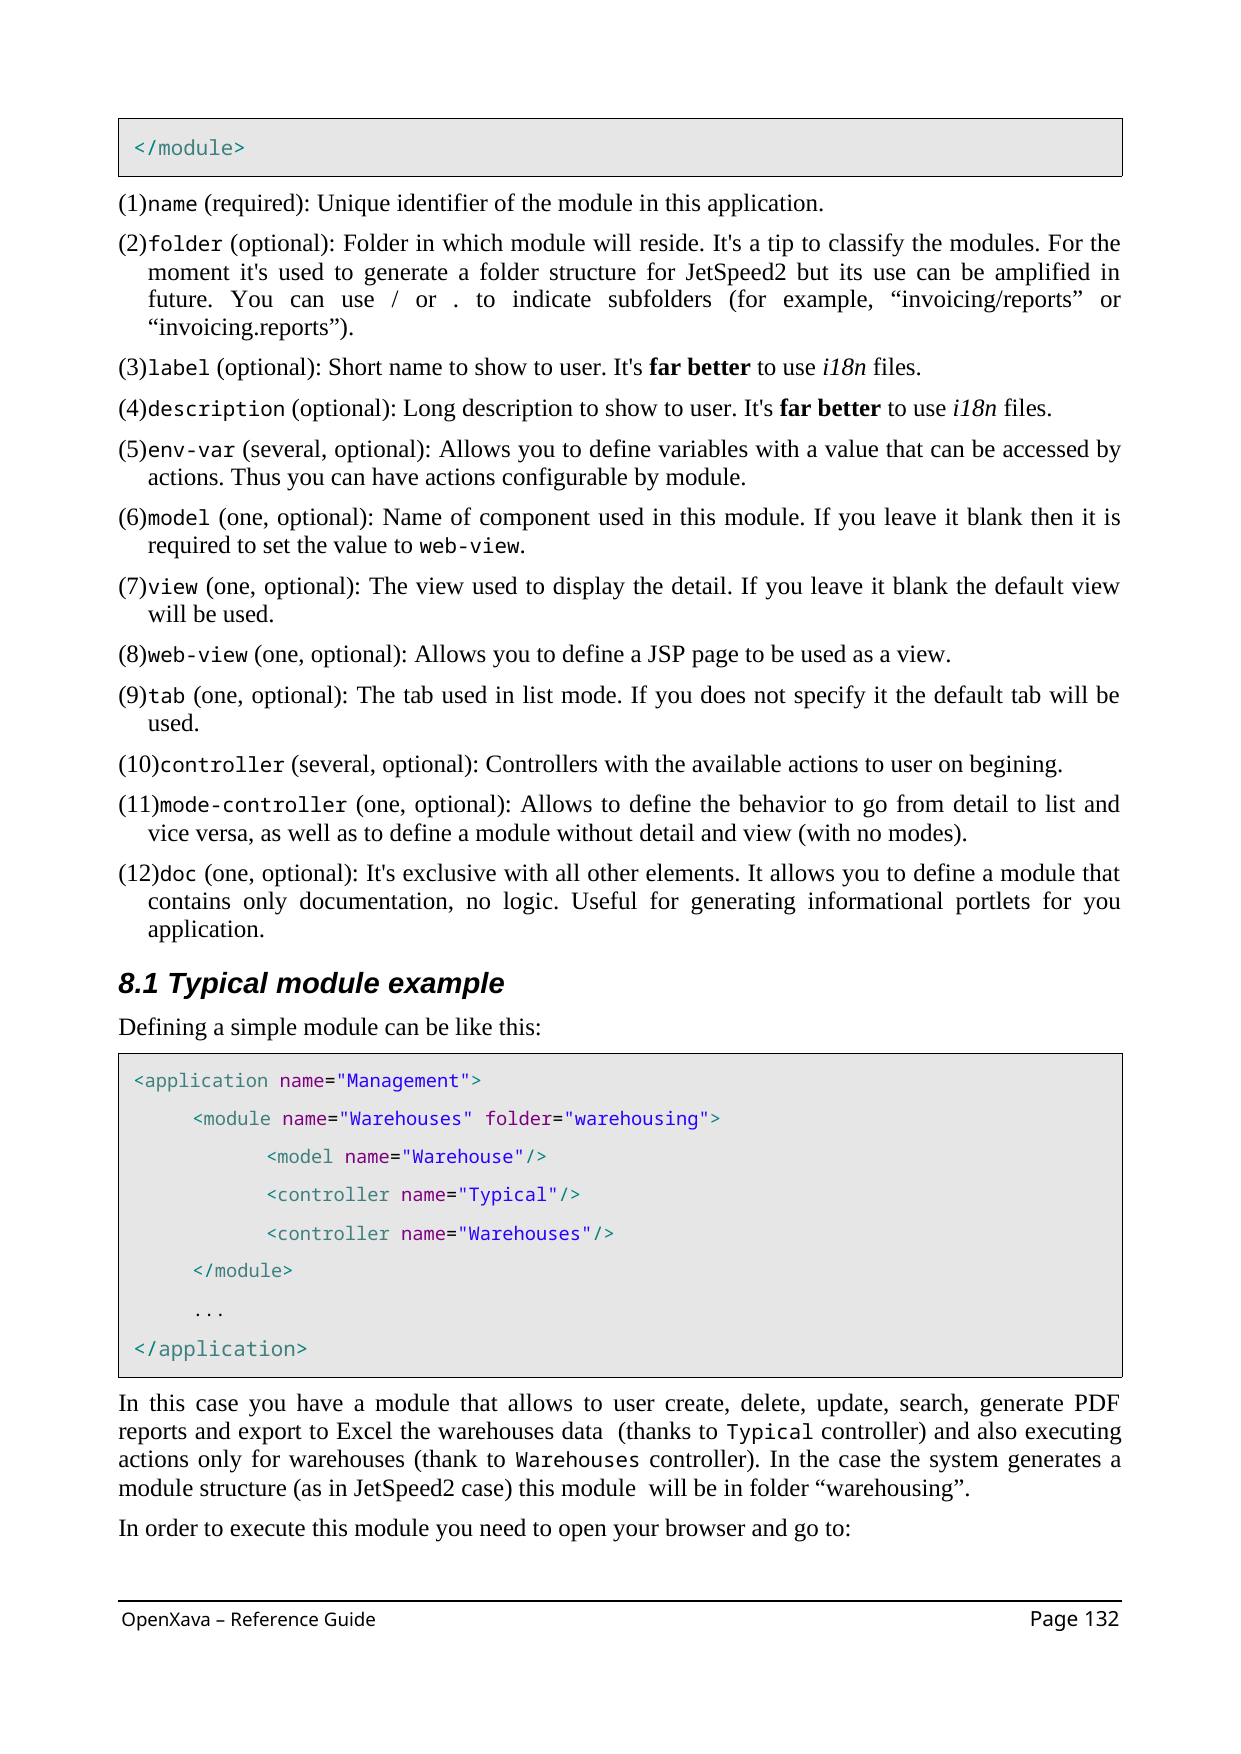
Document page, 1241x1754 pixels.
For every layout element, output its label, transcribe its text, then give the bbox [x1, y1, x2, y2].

text </module> [119, 119, 1122, 176]
list tab (one, optional): The tab used in list mode. If you does not specify it the default tab will be used. [118, 681, 1122, 737]
subtitle Typical module example [118, 967, 1122, 1000]
text In this case you have a module that allows to user create, delete, update, search, generate PDF reports and export to Excel the warehouses data (thanks to Typical controller) and also executing actions only for warehouses (thank to Warehouses controller). In the case the system generates a module structure (as in JetSpeed2 case) this module will be in folder “warehousing”. [118, 1389, 1122, 1501]
text <application name="Management"> [119, 1054, 1122, 1091]
list env-var (several, optional): Allows you to define variables with a value that can be accessed by actions. Thus you can have actions configurable by module. [118, 435, 1122, 491]
list doc (one, optional): It's exclusive with all other elements. It allows you to define a module that contains only documentation, no logic. Useful for generating informational portlets for you application. [118, 859, 1122, 942]
text <model name="Warehouse"/> [119, 1129, 1122, 1167]
list view (one, optional): The view used to display the detail. If you leave it blank the default view will be used. [118, 572, 1122, 628]
list mode-controller (one, optional): Allows to define the behavior to go from detail to list and vice versa, as well as to define a module without detail and view (with no modes). [118, 790, 1122, 846]
list description (optional): Long description to show to user. It's far better to use i18n files. [118, 394, 1122, 422]
list name (required): Unique identifier of the module in this application. [118, 189, 1122, 217]
text </module> [119, 1243, 1122, 1281]
text <controller name="Warehouses"/> [119, 1205, 1122, 1243]
list folder (optional): Folder in which module will reside. It's a tip to classify the modules. For the moment it's used to generate a folder structure for JetSpeed2 but its use can be amplified in future. You can use / or . to indicate subfolders (for example, “invoicing/reports” or “invoicing.reports”). [118, 229, 1122, 341]
text <module name="Warehouses" folder="warehousing"> [119, 1091, 1122, 1129]
text ... [119, 1281, 1122, 1319]
text In order to execute this module you need to open your browser and go to: [118, 1514, 1122, 1542]
list model (one, optional): Name of component used in this module. If you leave it blank then it is required to set the value to web-view. [118, 503, 1122, 559]
text <controller name="Typical"/> [119, 1167, 1122, 1205]
list web-view (one, optional): Allows you to define a JSP page to be used as a view. [118, 641, 1122, 669]
text Defining a simple module can be like this: [118, 1013, 1122, 1040]
text </application> [119, 1319, 1122, 1377]
list label (optional): Short name to show to user. It's far better to use i18n files. [118, 353, 1122, 381]
list controller (several, optional): Controllers with the available actions to user on begining. [118, 750, 1122, 778]
